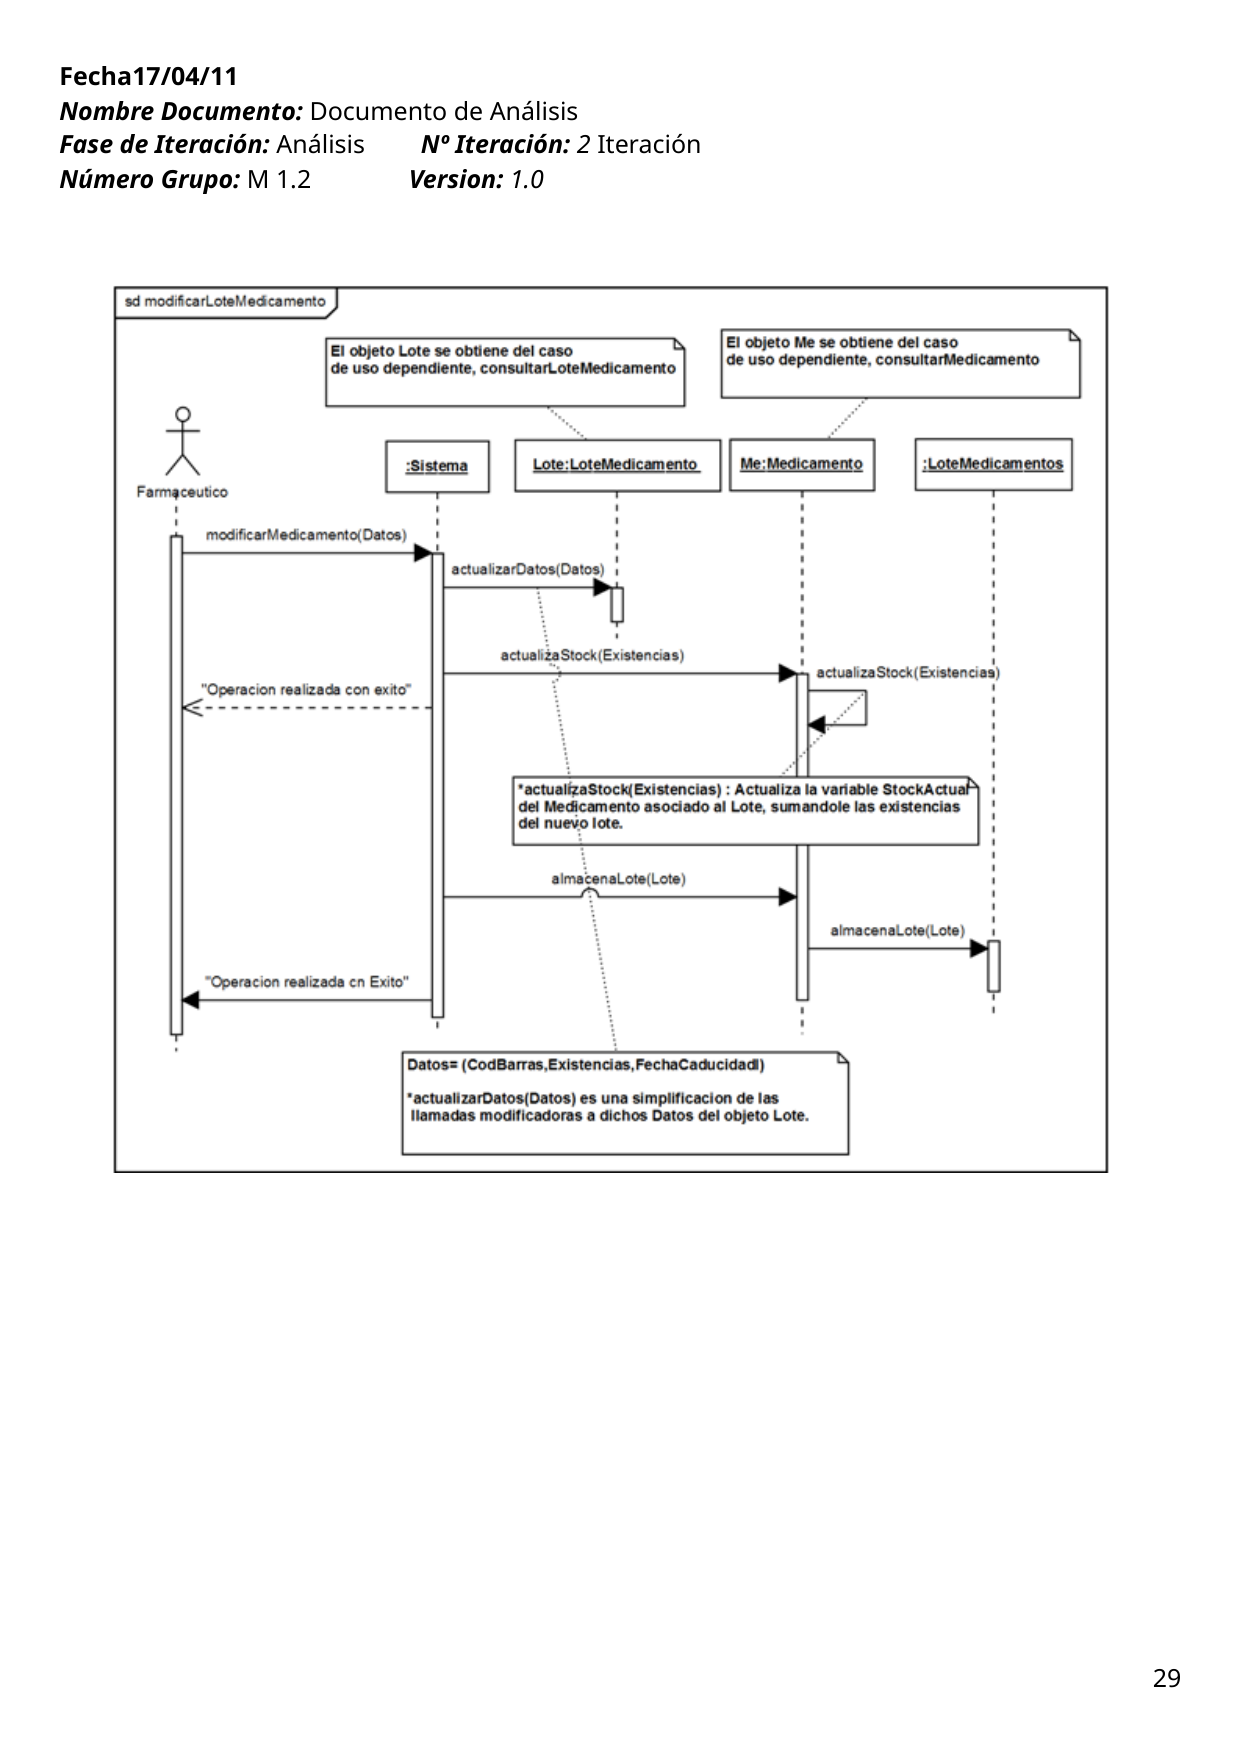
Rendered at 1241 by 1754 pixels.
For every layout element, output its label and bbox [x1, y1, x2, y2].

picture [113, 285, 1109, 1173]
